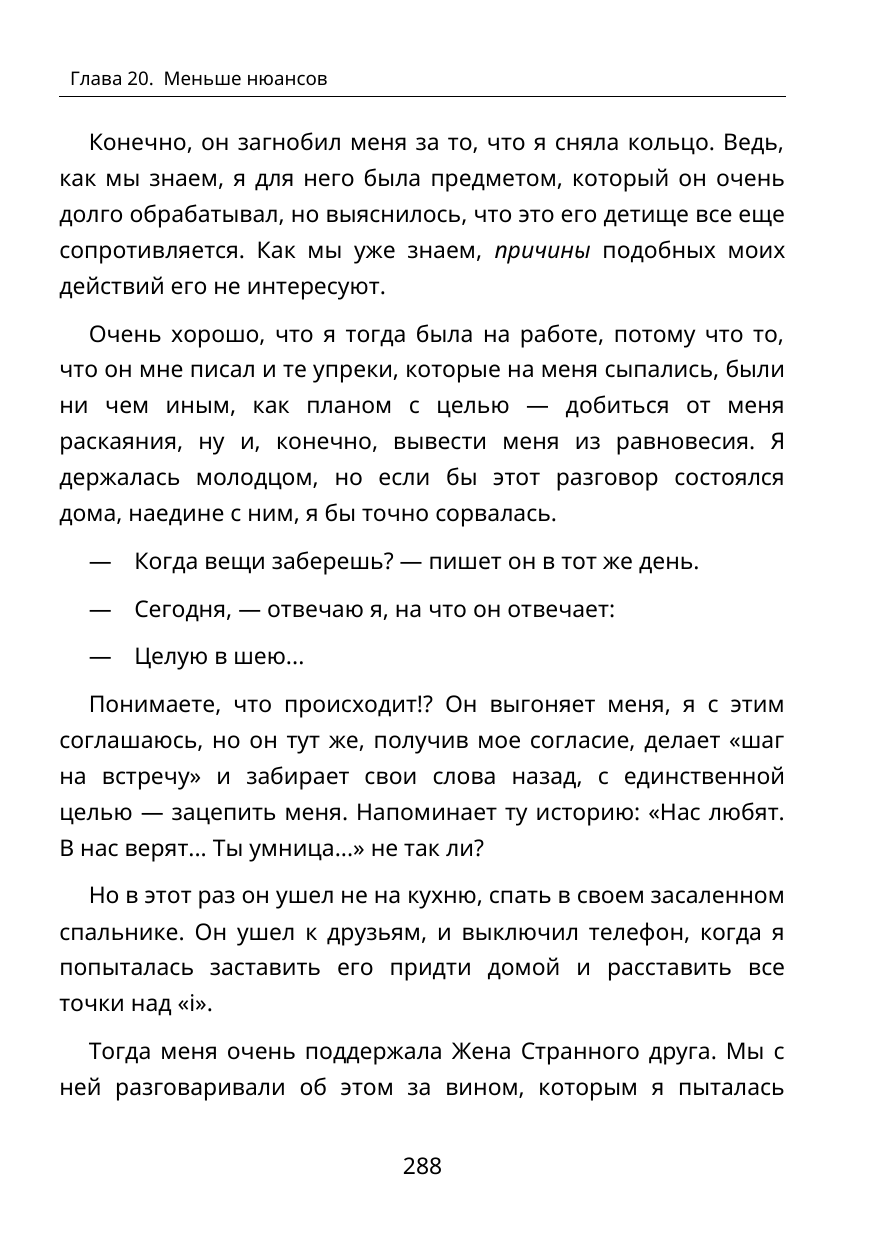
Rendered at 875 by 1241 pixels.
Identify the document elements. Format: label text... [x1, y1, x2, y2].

text Конечно, он загнобил меня за то, что я сняла кольцо. Ведь, как мы знаем, я для него была предметом, который он очень долго обрабатывал, но выяснилось, что это его детище все еще сопротивляется. Как мы уже знаем, причины подобных моих действий его не интересуют. [59, 126, 786, 301]
text Очень хорошо, что я тогда была на работе, потому что то, что он мне писал и те упреки, которые на меня сыпались, были ни чем иным, как планом с целью — добиться от меня раскаяния, ну и, конечно, вывести меня из равновесия. Я держалась молодцом, но если бы этот разговор состоялся дома, наедине с ним, я бы точно сорвалась. [59, 317, 786, 528]
text Понимаете, что происходит!? Он выгоняет меня, я с этим соглашаюсь, но он тут же, получив мое согласие, делает «шаг на встречу» и забирает свои слова назад, с единственной целью — зацепить меня. Напоминает ту историю: «Нас любят. В нас верят... Ты умница...» не так ли? [59, 688, 786, 863]
list Сегодня, — отвечаю я, на что он отвечает: [59, 593, 786, 624]
list Когда вещи заберешь? — пишет он в тот же день. [59, 545, 786, 576]
text Но в этот раз он ушел не на кухню, спать в своем засаленном спальнике. Он ушел к друзьям, и выключил телефон, когда я попыталась заставить его придти домой и расставить все точки над «i». [59, 879, 786, 1018]
list Целую в шею... [59, 640, 786, 672]
text Тогда меня очень поддержала Жена Странного друга. Мы с ней разговаривали об этом за вином, которым я пыталась [59, 1035, 786, 1102]
